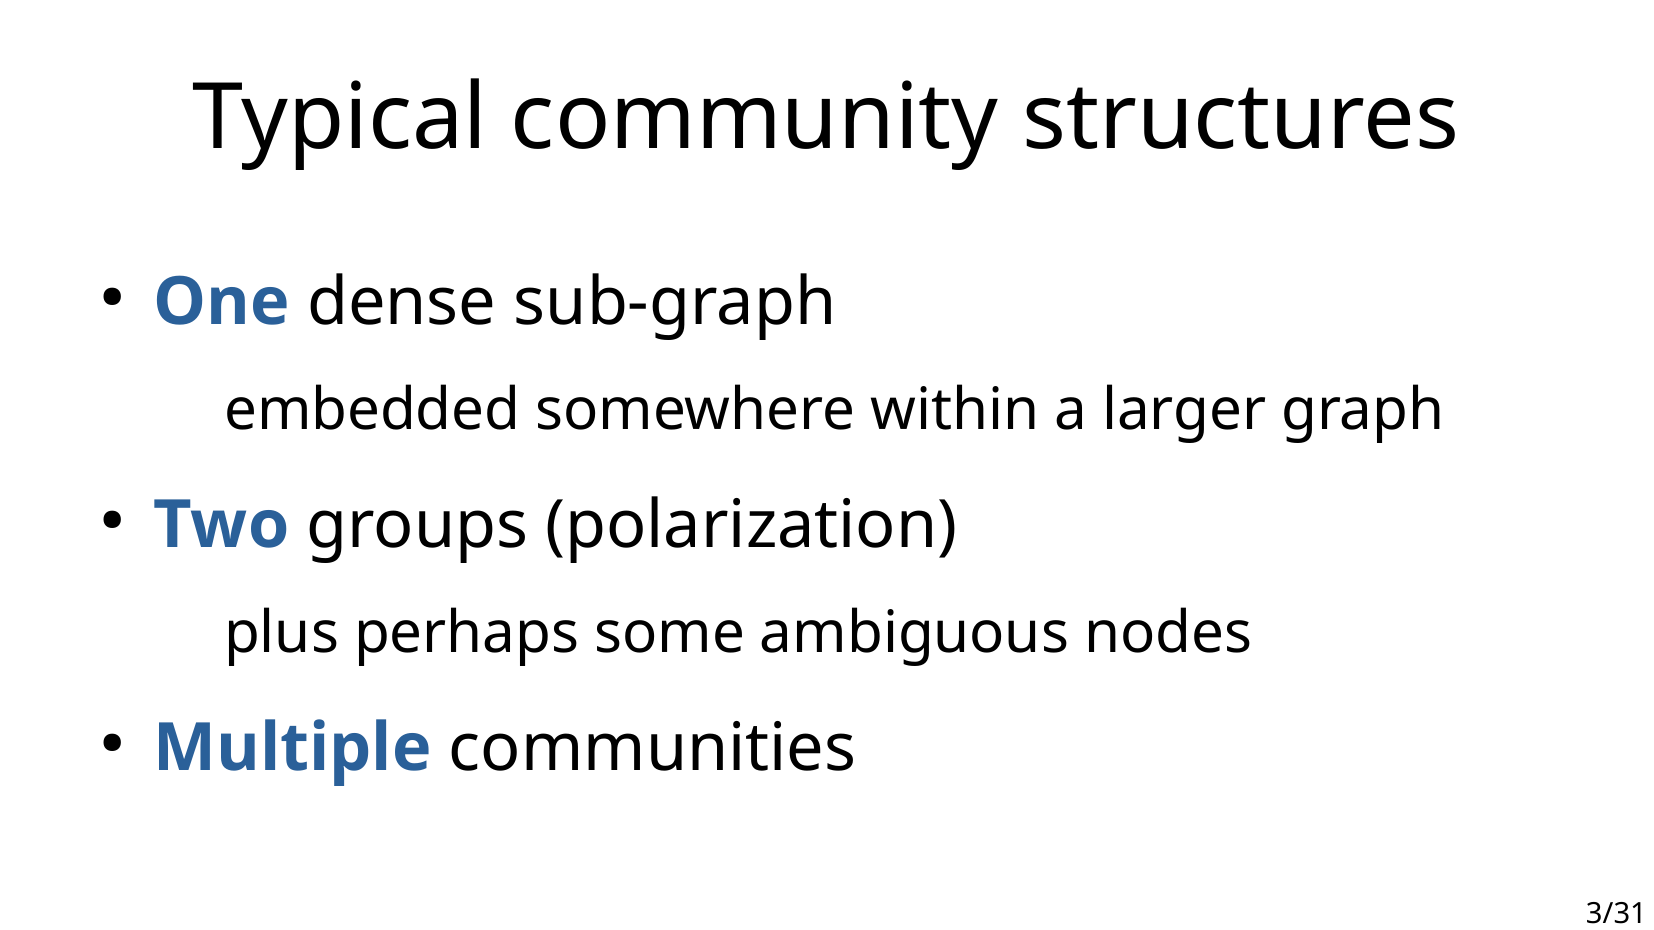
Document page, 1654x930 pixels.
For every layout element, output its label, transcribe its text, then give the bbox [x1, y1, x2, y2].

title Typical community structures [82, 1, 1571, 225]
list One dense sub-graph embedded somewhere within a larger graph Two groups (polarization) plus perhaps some ambiguous nodes Multiple communities [82, 252, 1571, 793]
